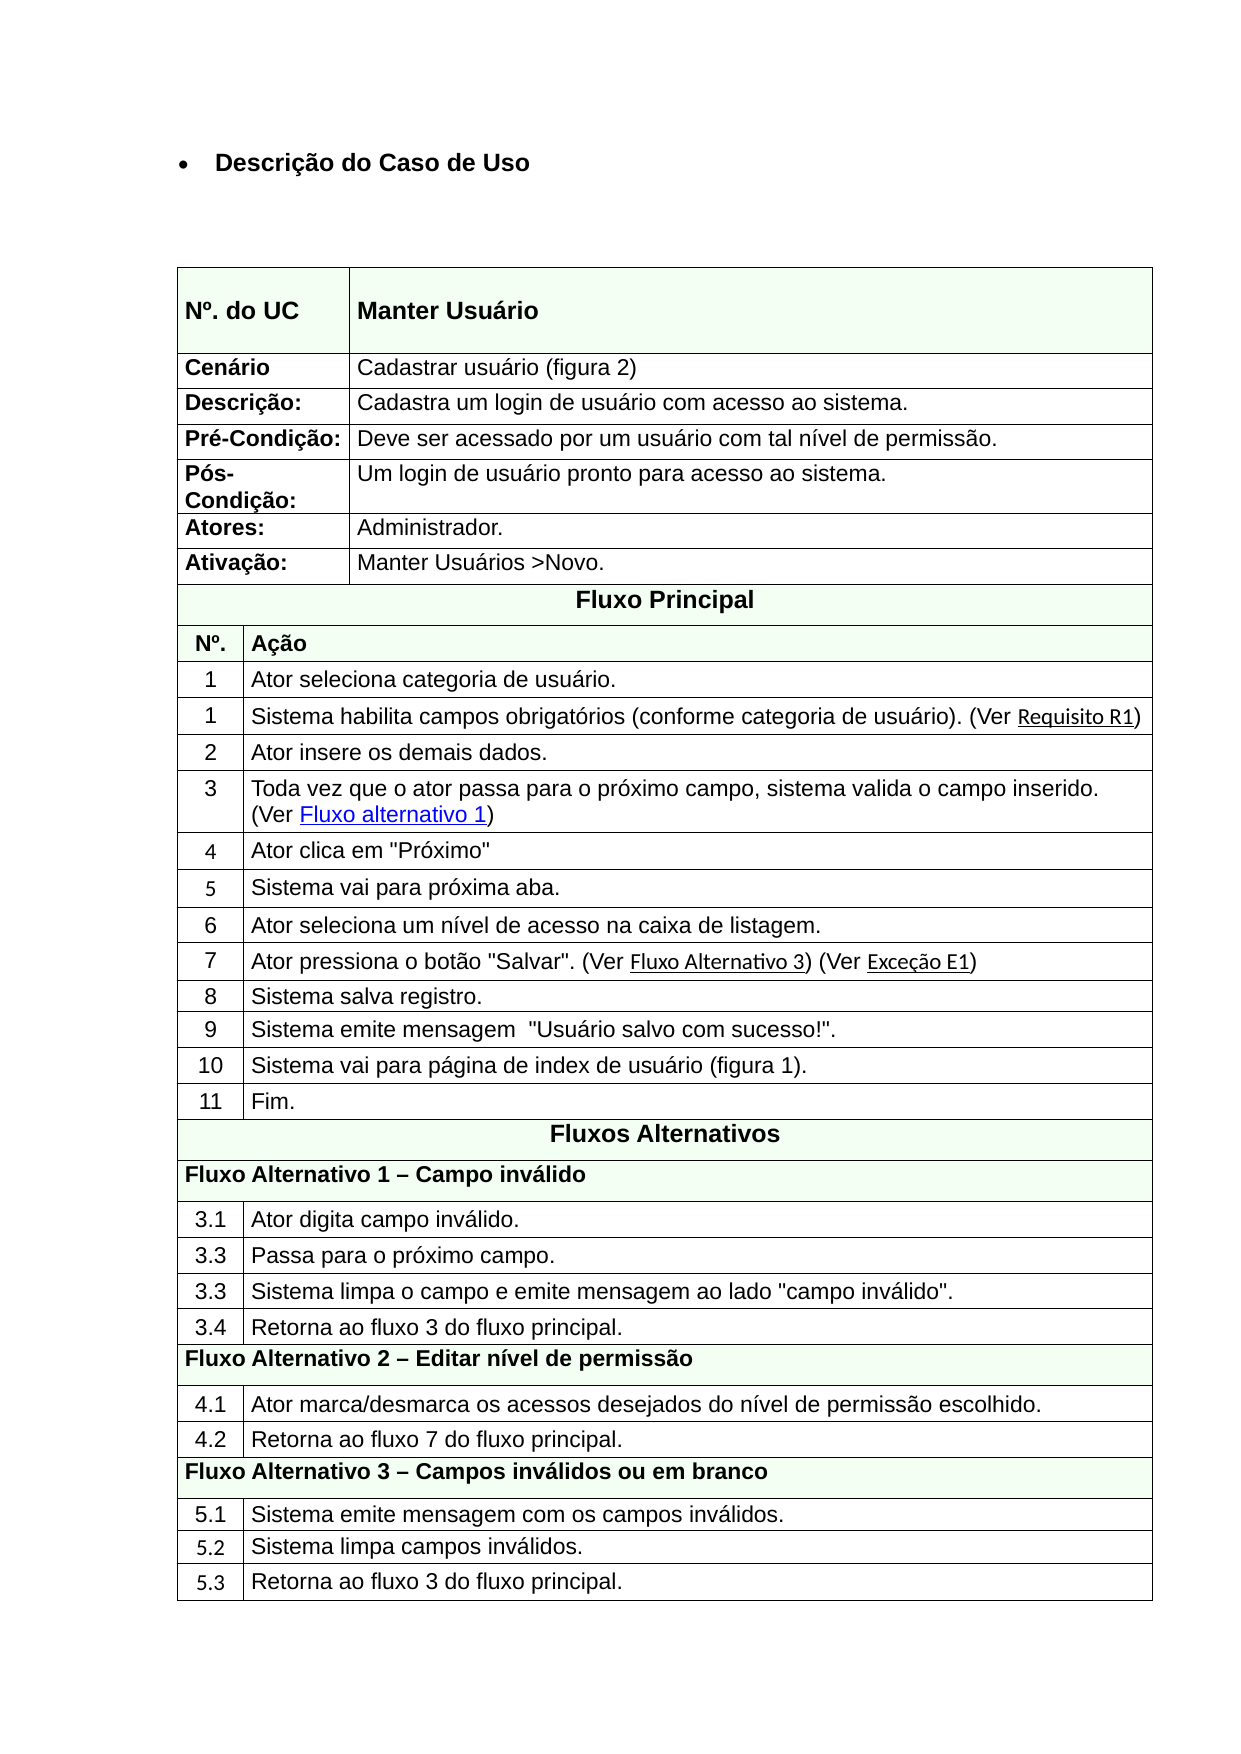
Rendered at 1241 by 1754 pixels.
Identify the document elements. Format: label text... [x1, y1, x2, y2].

table_cell 3.4 [178, 1309, 243, 1344]
table_cell 6 [178, 908, 243, 942]
table_cell 1 [178, 662, 243, 697]
table_cell 5.2 [178, 1531, 243, 1563]
table_cell Ativação: [178, 549, 349, 584]
table_cell 3.3 [178, 1274, 243, 1308]
table_cell 11 [178, 1084, 243, 1118]
table_cell 1 [178, 698, 243, 734]
table_cell Um login de usuário pronto para acesso ao sistema. [350, 460, 1152, 513]
table_cell 2 [178, 735, 243, 770]
table_cell 3.3 [178, 1238, 243, 1273]
table_cell Ator marca/desmarca os acessos desejados do nível de permissão escolhido. [244, 1386, 1152, 1421]
table_cell Fim. [244, 1084, 1152, 1118]
table_cell 8 [178, 981, 243, 1011]
table_cell Sistema habilita campos obrigatórios (conforme categoria de usuário). (Ver Requisito R1) [244, 698, 1152, 734]
table_cell Sistema salva registro. [244, 981, 1152, 1011]
table_cell 3.1 [178, 1202, 243, 1237]
table_cell Retorna ao fluxo 3 do fluxo principal. [244, 1564, 1152, 1600]
table_cell 4 [178, 833, 243, 869]
table_cell Fluxo Principal [178, 585, 1152, 625]
table_cell Fluxo Alternativo 1 – Campo inválido [178, 1161, 1152, 1201]
table_cell Administrador. [350, 514, 1152, 548]
table_cell 5 [178, 870, 243, 907]
table_cell 7 [178, 943, 243, 980]
table_cell Deve ser acessado por um usuário com tal nível de permissão. [350, 425, 1152, 459]
table_cell Ator insere os demais dados. [244, 735, 1152, 770]
table_cell 4.1 [178, 1386, 243, 1421]
table_cell Descrição: [178, 389, 349, 424]
table_cell Toda vez que o ator passa para o próximo campo, sistema valida o campo inserido. (Ver Fluxo alternativo 1) [244, 771, 1152, 832]
table_cell Fluxo Alternativo 3 – Campos inválidos ou em branco [178, 1458, 1152, 1498]
table_cell Cadastrar usuário (figura 2) [350, 354, 1152, 388]
table_cell Retorna ao fluxo 7 do fluxo principal. [244, 1422, 1152, 1457]
table_cell Cenário [178, 354, 349, 388]
table_cell 4.2 [178, 1422, 243, 1457]
table_cell Nº. [178, 626, 243, 661]
table_cell Sistema vai para página de index de usuário (figura 1). [244, 1048, 1152, 1083]
table_header Nº. do UC [178, 268, 349, 353]
table_cell 3 [178, 771, 243, 832]
table_cell Sistema vai para próxima aba. [244, 870, 1152, 907]
table_cell Ator clica em "Próximo" [244, 833, 1152, 869]
table_cell 10 [178, 1048, 243, 1083]
table_header Manter Usuário [350, 268, 1152, 353]
table_cell Retorna ao fluxo 3 do fluxo principal. [244, 1309, 1152, 1344]
table_cell Sistema emite mensagem "Usuário salvo com sucesso!". [244, 1012, 1152, 1047]
table_cell 5.1 [178, 1499, 243, 1530]
table_cell Sistema limpa campos inválidos. [244, 1531, 1152, 1563]
table_cell Passa para o próximo campo. [244, 1238, 1152, 1273]
table_cell Sistema limpa o campo e emite mensagem ao lado "campo inválido". [244, 1274, 1152, 1308]
table_cell Manter Usuários >Novo. [350, 549, 1152, 584]
table_cell 5.3 [178, 1564, 243, 1600]
table_cell Cadastra um login de usuário com acesso ao sistema. [350, 389, 1152, 424]
table_cell Ator pressiona o botão "Salvar". (Ver Fluxo Alternativo 3) (Ver Exceção E1) [244, 943, 1152, 980]
table_cell Fluxos Alternativos [178, 1120, 1152, 1160]
table_cell Pré-Condição: [178, 425, 349, 459]
list Descrição do Caso de Uso [177, 148, 1063, 177]
table_cell Pós-Condição: [178, 460, 349, 513]
table_cell Fluxo Alternativo 2 – Editar nível de permissão [178, 1345, 1152, 1385]
table_cell Ator digita campo inválido. [244, 1202, 1152, 1237]
table_cell Ação [244, 626, 1152, 661]
table_cell Ator seleciona categoria de usuário. [244, 662, 1152, 697]
table_cell Sistema emite mensagem com os campos inválidos. [244, 1499, 1152, 1530]
table_cell Atores: [178, 514, 349, 548]
table_cell 9 [178, 1012, 243, 1047]
table_cell Ator seleciona um nível de acesso na caixa de listagem. [244, 908, 1152, 942]
